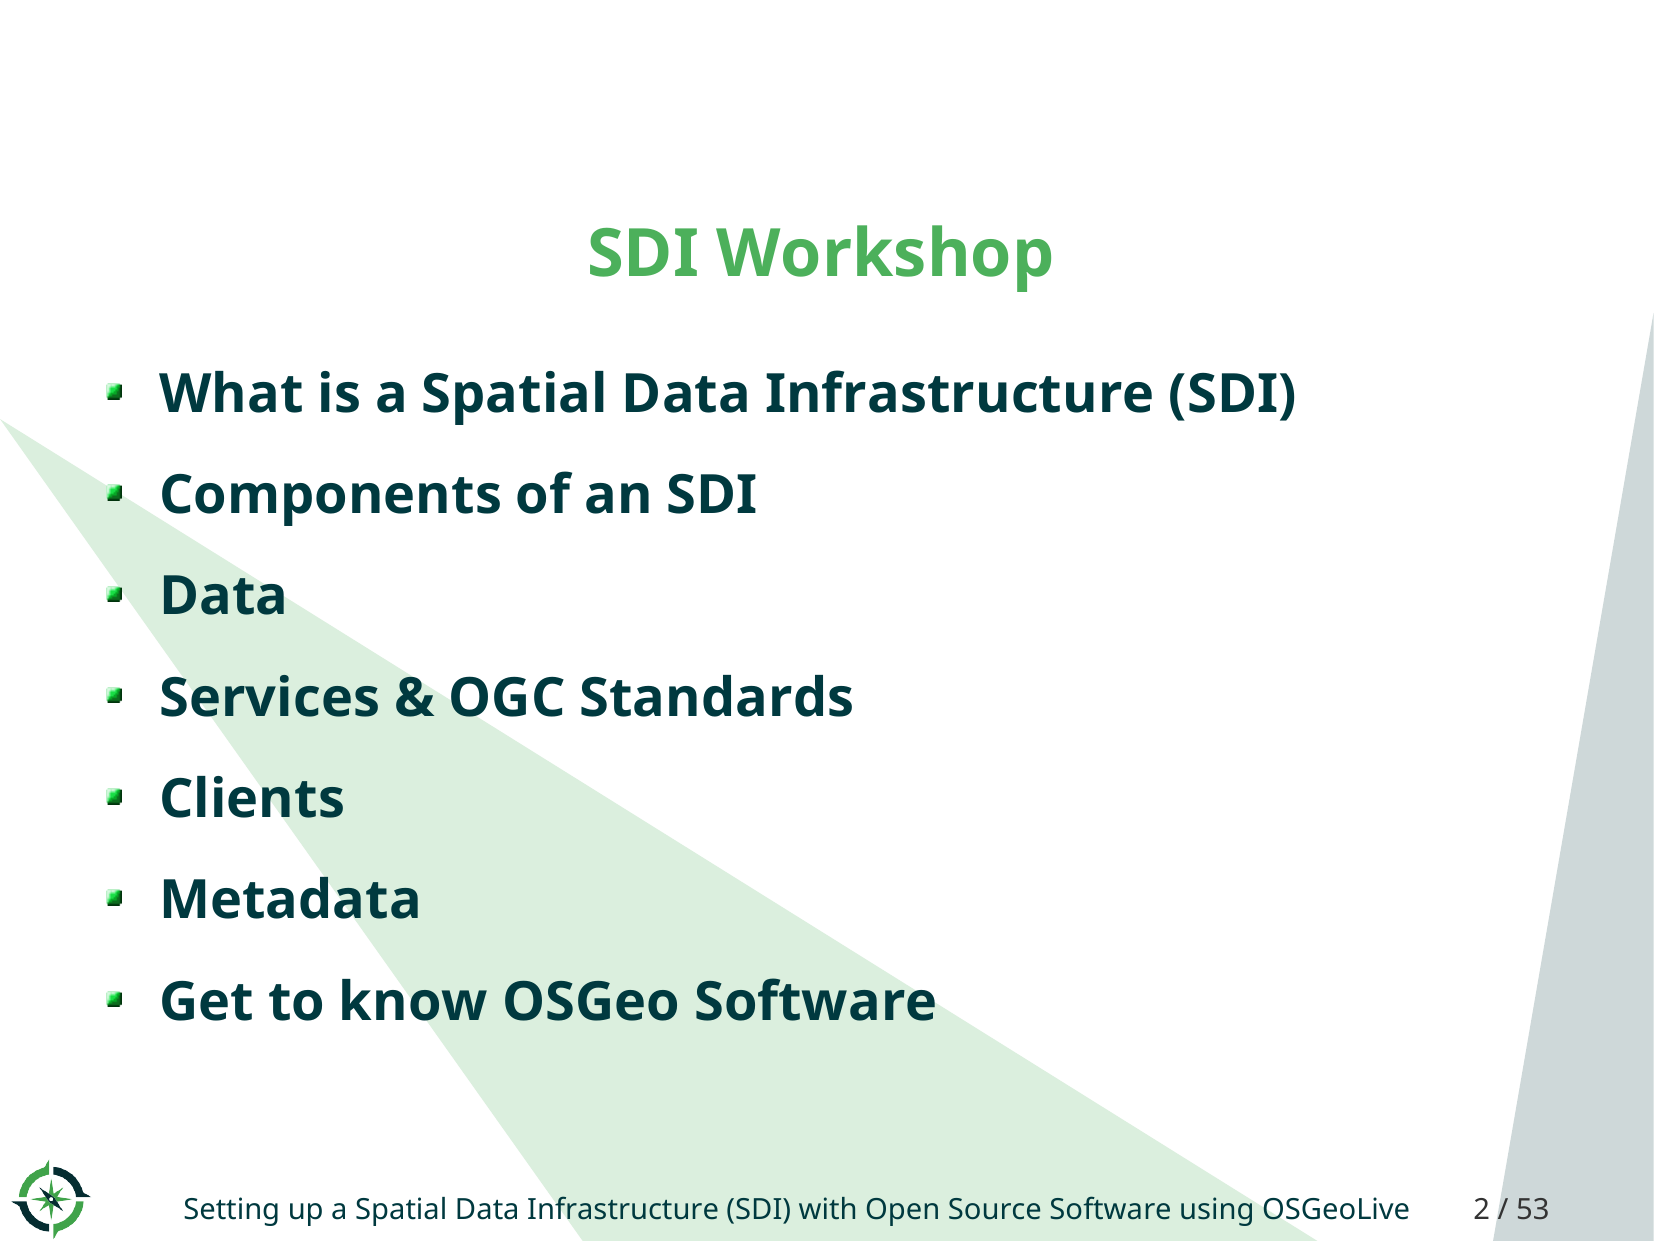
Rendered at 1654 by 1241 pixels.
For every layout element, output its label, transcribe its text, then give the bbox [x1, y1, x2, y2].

list What is a Spatial Data Infrastructure (SDI) Components of an SDI Data Services & OGC Standards Clients Metadata Get to know OSGeo Software [88, 354, 1577, 1173]
title SDI Workshop [76, 177, 1565, 325]
picture [10, 1158, 92, 1240]
